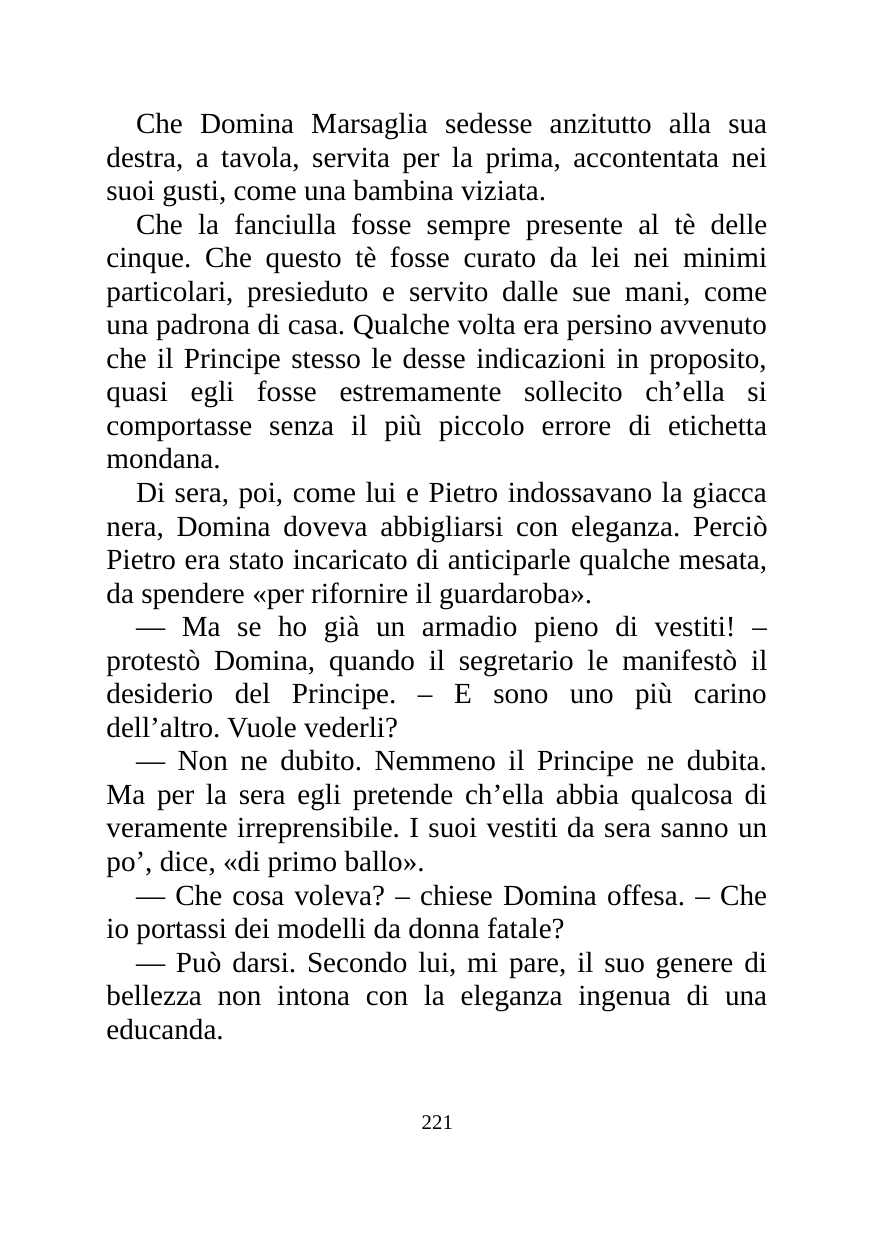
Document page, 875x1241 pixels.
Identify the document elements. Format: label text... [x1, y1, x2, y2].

text Di sera, poi, come lui e Pietro indossavano la giacca nera, Domina doveva abbigliarsi con eleganza. Perciò Pietro era stato incaricato di anticiparle qualche mesata, da spendere «per rifornire il guardaroba». [106, 475, 768, 609]
text — Che cosa voleva? – chiese Domina offesa. – Che io portassi dei modelli da donna fatale? [106, 878, 768, 945]
text — Può darsi. Secondo lui, mi pare, il suo genere di bellezza non intona con la eleganza ingenua di una educanda. [106, 945, 768, 1045]
text — Non ne dubito. Nemmeno il Principe ne dubita. Ma per la sera egli pretende ch’ella abbia qualcosa di veramente irreprensibile. I suoi vestiti da sera sanno un po’, dice, «di primo ballo». [106, 743, 768, 878]
text Che Domina Marsaglia sedesse anzitutto alla sua destra, a tavola, servita per la prima, accontentata nei suoi gusti, come una bambina viziata. [106, 106, 768, 207]
text — Ma se ho già un armadio pieno di vestiti! – protestò Domina, quando il segretario le manifestò il desiderio del Principe. – E sono uno più carino dell’altro. Vuole vederli? [106, 609, 768, 743]
text Che la fanciulla fosse sempre presente al tè delle cinque. Che questo tè fosse curato da lei nei minimi particolari, presieduto e servito dalle sue mani, come una padrona di casa. Qualche volta era persino avvenuto che il Principe stesso le desse indicazioni in proposito, quasi egli fosse estremamente sollecito ch’ella si comportasse senza il più piccolo errore di etichetta mondana. [106, 207, 768, 475]
